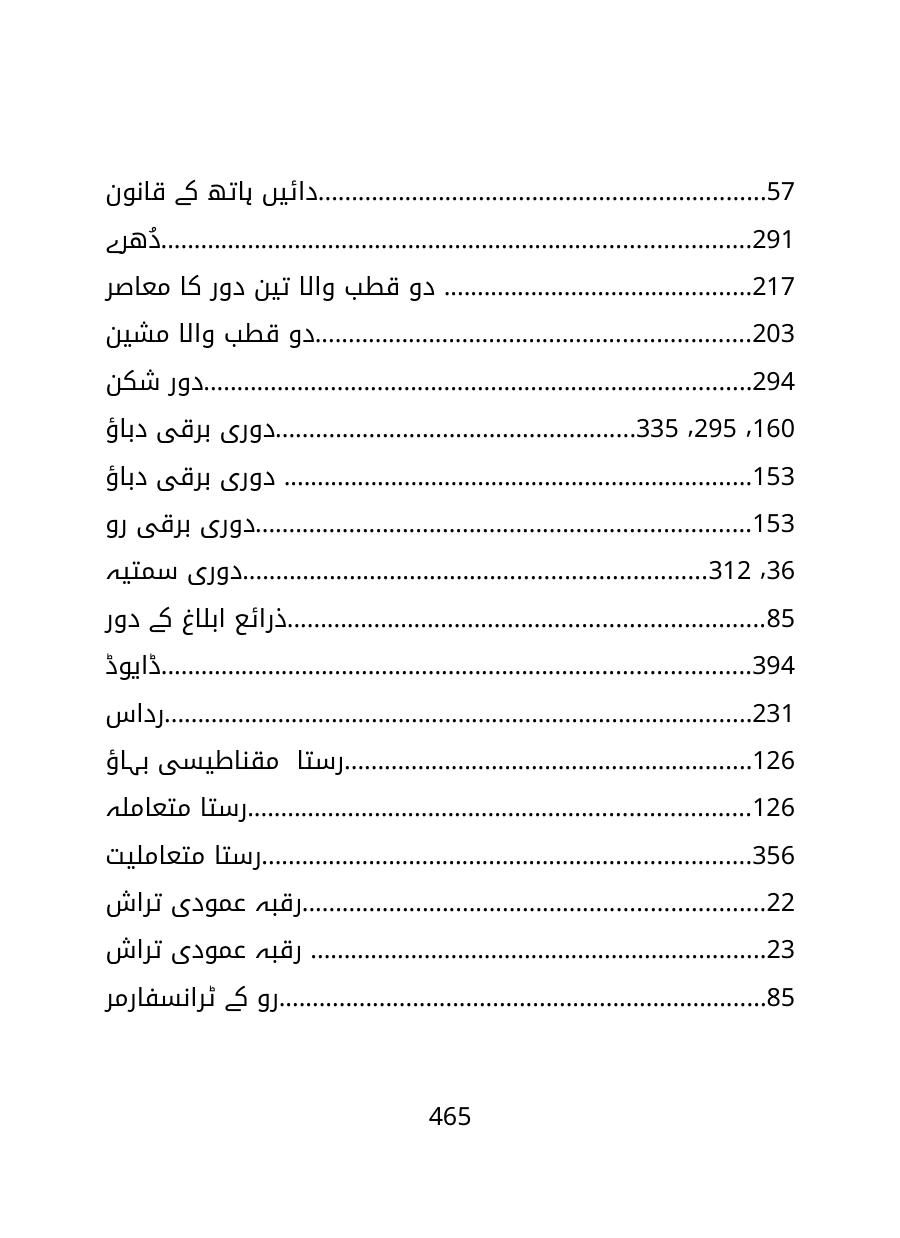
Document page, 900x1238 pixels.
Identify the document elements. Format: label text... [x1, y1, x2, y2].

text رقبہ عمودی تراش 23 [105, 927, 795, 974]
text دائیں ہاتھ کے قانون 57 [105, 168, 795, 216]
text رستا مقناطیسی بہاؤ 126 [105, 737, 795, 785]
text دوری برقی رو 153 [105, 500, 795, 548]
text دو قطب والا تین دور کا معاصر 217 [105, 263, 795, 311]
text دور شکن 294 [105, 358, 795, 406]
text دوری برقی دباؤ 160, 295, 335 [105, 406, 795, 453]
text رداس 231 [105, 690, 795, 737]
text دوری برقی دباؤ 153 [105, 453, 795, 500]
text دو قطب والا مشین 203 [105, 311, 795, 358]
text ذرائع ابلاغ کے دور 85 [105, 595, 795, 642]
text رستا متعاملیت 356 [105, 832, 795, 879]
text رو کے ٹرانسفارمر 85 [105, 974, 795, 1022]
text دوری سمتیہ 36, 312 [105, 548, 795, 595]
text رستا متعاملہ 126 [105, 785, 795, 832]
text دُھرے 291 [105, 216, 795, 263]
text ڈایوڈ 394 [105, 642, 795, 690]
text رقبہ عمودی تراش 22 [105, 879, 795, 927]
